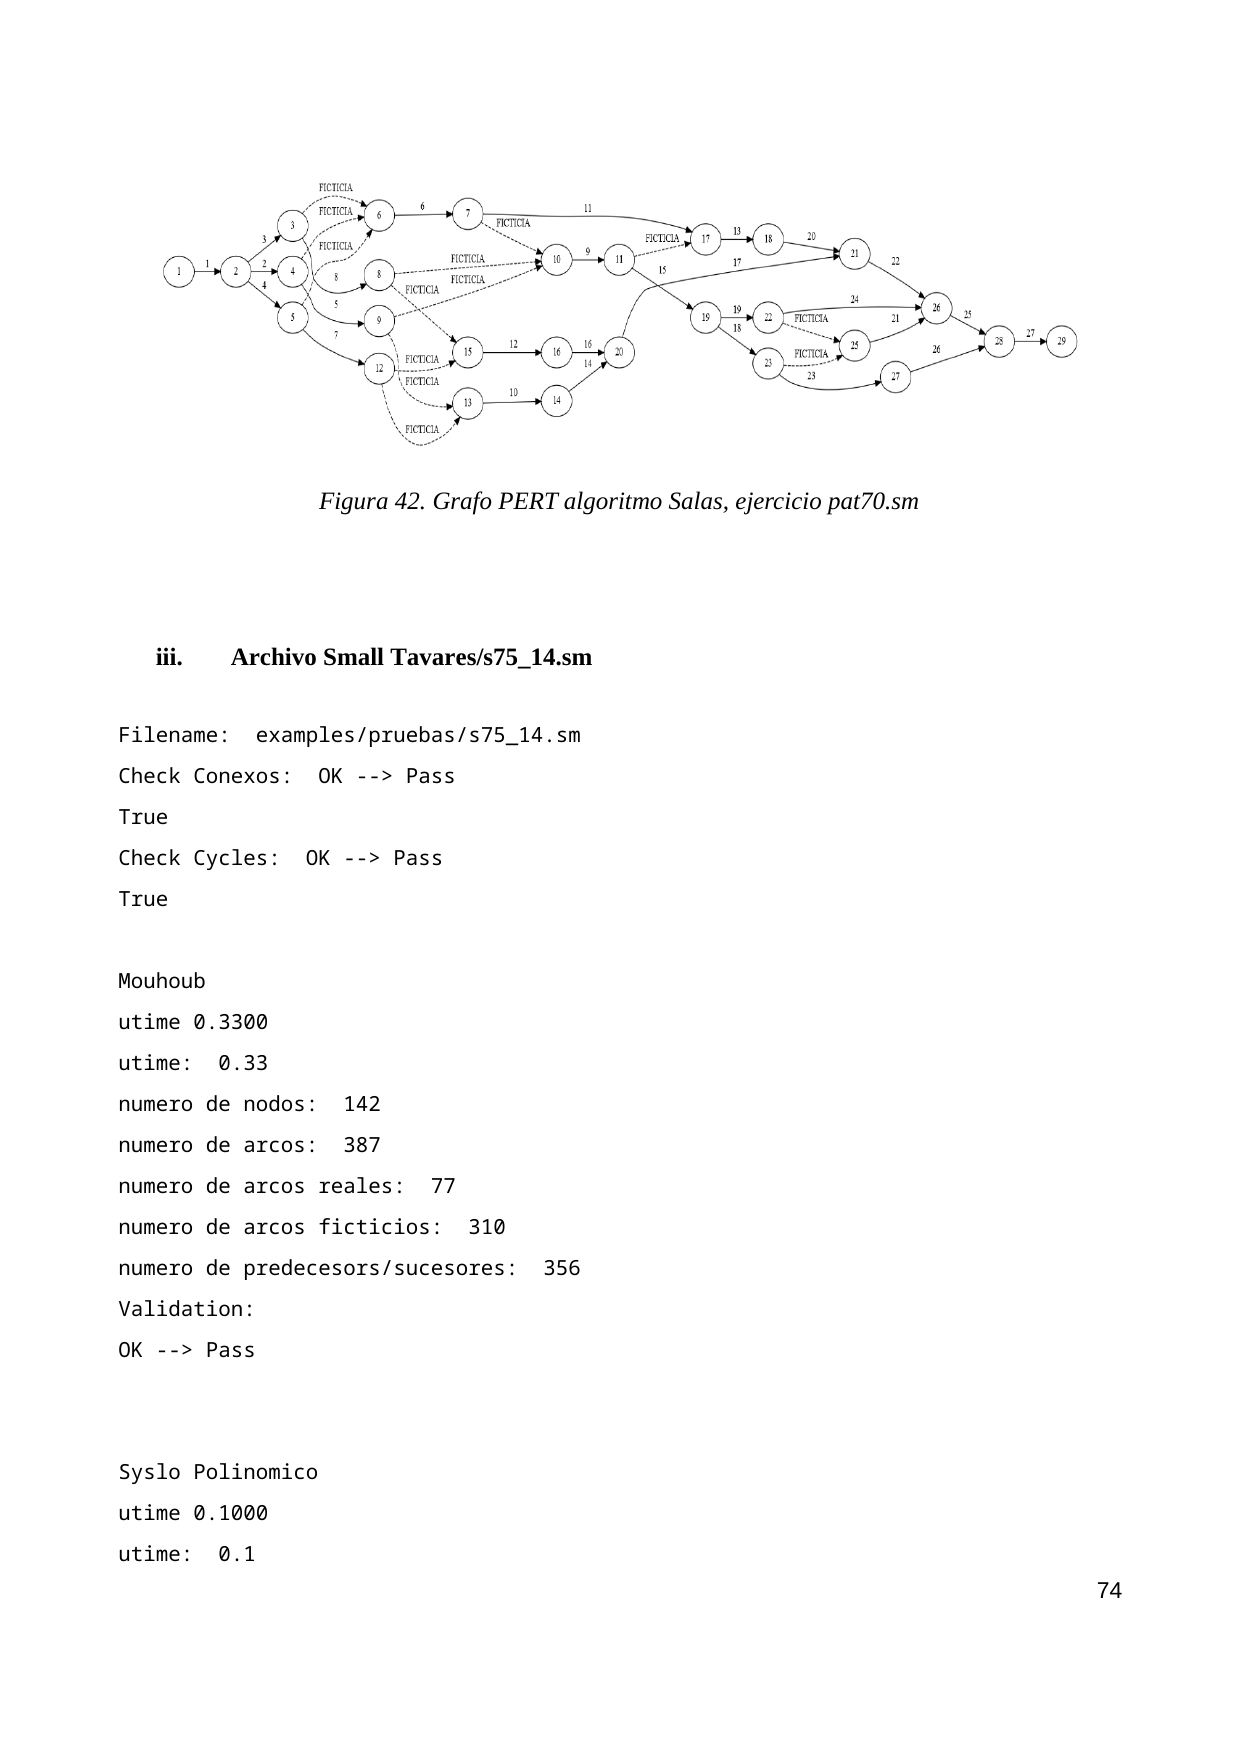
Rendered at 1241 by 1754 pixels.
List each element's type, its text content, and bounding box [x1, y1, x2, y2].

text utime: 0.1 [118, 1539, 1122, 1568]
text utime 0.1000 [118, 1498, 1122, 1527]
text numero de arcos reales: 77 [118, 1171, 1122, 1199]
text Figura 42. Grafo PERT algoritmo Salas, ejercicio pat70.sm [118, 486, 1122, 514]
text utime: 0.33 [118, 1048, 1122, 1077]
text utime 0.3300 [118, 1007, 1122, 1036]
text Check Cycles: OK --> Pass [118, 843, 1122, 872]
text Mouhoub [118, 966, 1122, 995]
text numero de arcos ficticios: 310 [118, 1212, 1122, 1240]
text True [118, 884, 1122, 913]
text OK --> Pass [118, 1335, 1122, 1363]
text numero de nodos: 142 [118, 1089, 1122, 1117]
text True [118, 802, 1122, 831]
text Syslo Polinomico [118, 1457, 1122, 1486]
list Archivo Small Tavares/s75_14.sm [156, 642, 1122, 671]
text Check Conexos: OK --> Pass [118, 762, 1122, 790]
text Validation: [118, 1294, 1122, 1322]
text Filename: examples/pruebas/s75_14.sm [118, 721, 1122, 749]
text numero de predecesors/sucesores: 356 [118, 1253, 1122, 1281]
picture [162, 177, 1079, 448]
text numero de arcos: 387 [118, 1130, 1122, 1158]
